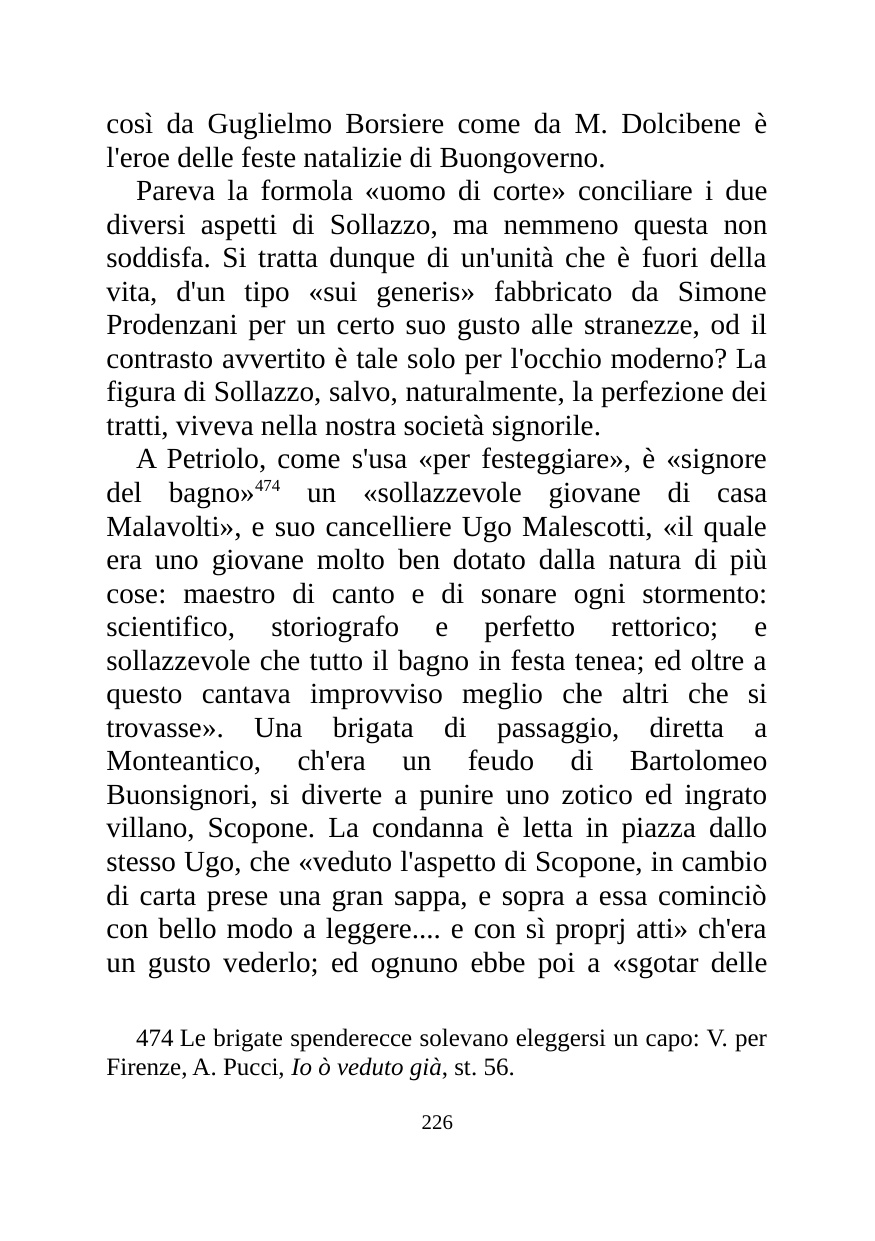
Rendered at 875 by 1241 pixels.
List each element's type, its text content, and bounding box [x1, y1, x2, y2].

text A Petriolo, come s'usa «per festeggiare», è «signore del bagno» un «sollazzevole giovane di casa Malavolti», e suo cancelliere Ugo Malescotti, «il quale era uno giovane molto ben dotato dalla natura di più cose: maestro di canto e di sonare ogni stormento: scientifico, storiografo e perfetto rettorico; e sollazzevole che tutto il bagno in festa tenea; ed oltre a questo cantava improvviso meglio che altri che si trovasse». Una brigata di passaggio, diretta a Monteantico, ch'era un feudo di Bartolomeo Buonsignori, si diverte a punire uno zotico ed ingrato villano, Scopone. La condanna è letta in piazza dallo stesso Ugo, che «veduto l'aspetto di Scopone, in cambio di carta prese una gran sappa, e sopra a essa cominciò con bello modo a leggere.... e con sì proprj atti» ch'era un gusto vederlo; ed ognuno ebbe poi a «sgotar delle [106, 442, 768, 978]
text Le brigate spenderecce solevano eleggersi un capo: V. per Firenze, A. Pucci, Io ò veduto già, st. 56. [106, 1023, 768, 1080]
text così da Guglielmo Borsiere come da M. Dolcibene è l'eroe delle feste natalizie di Buongoverno. [106, 106, 768, 173]
text Pareva la formola «uomo di corte» conciliare i due diversi aspetti di Sollazzo, ma nemmeno questa non soddisfa. Si tratta dunque di un'unità che è fuori della vita, d'un tipo «sui generis» fabbricato da Simone Prodenzani per un certo suo gusto alle stranezze, od il contrasto avvertito è tale solo per l'occhio moderno? La figura di Sollazzo, salvo, naturalmente, la perfezione dei tratti, viveva nella nostra società signorile. [106, 173, 768, 442]
